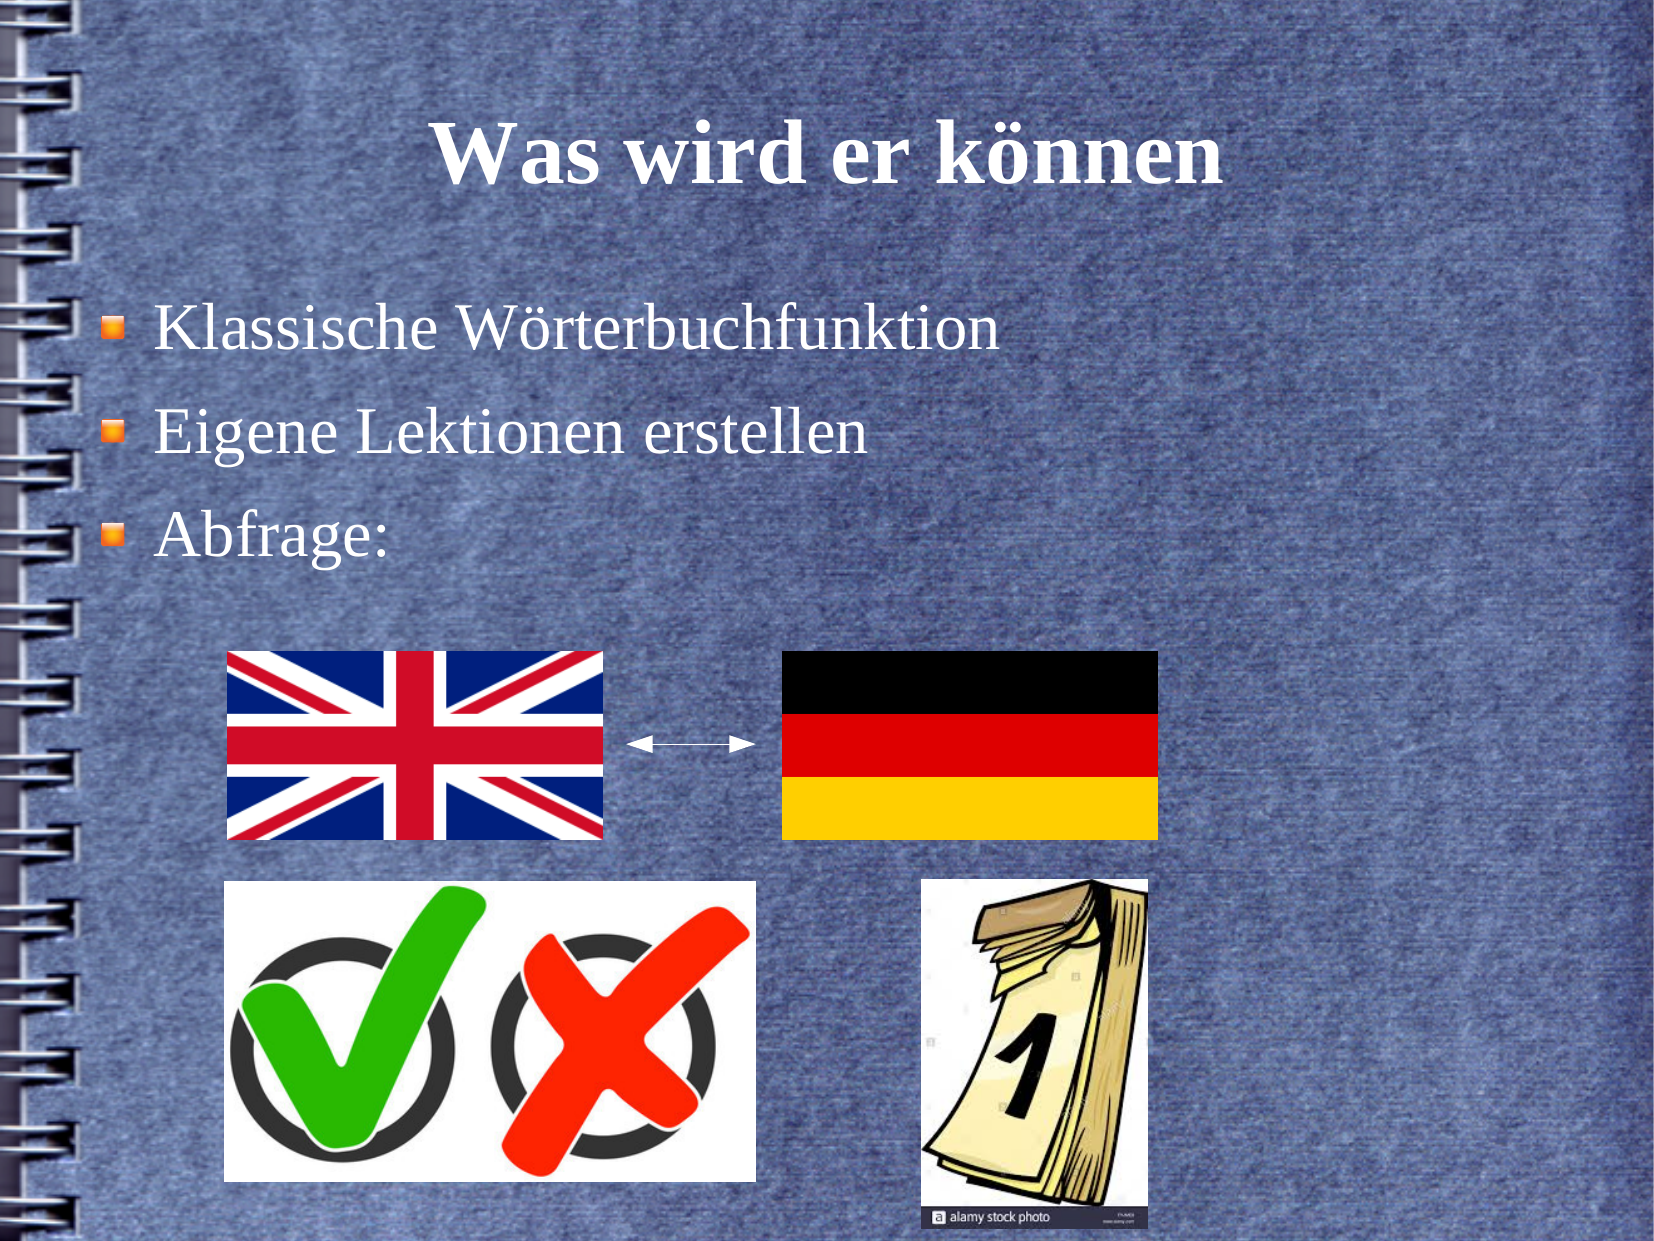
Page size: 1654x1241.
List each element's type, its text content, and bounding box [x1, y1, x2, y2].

title Was wird er können [82, 49, 1571, 257]
picture [0, 0, 1654, 1241]
list Klassische Wörterbuchfunktion Eigene Lektionen erstellen Abfrage: [82, 290, 1571, 1109]
